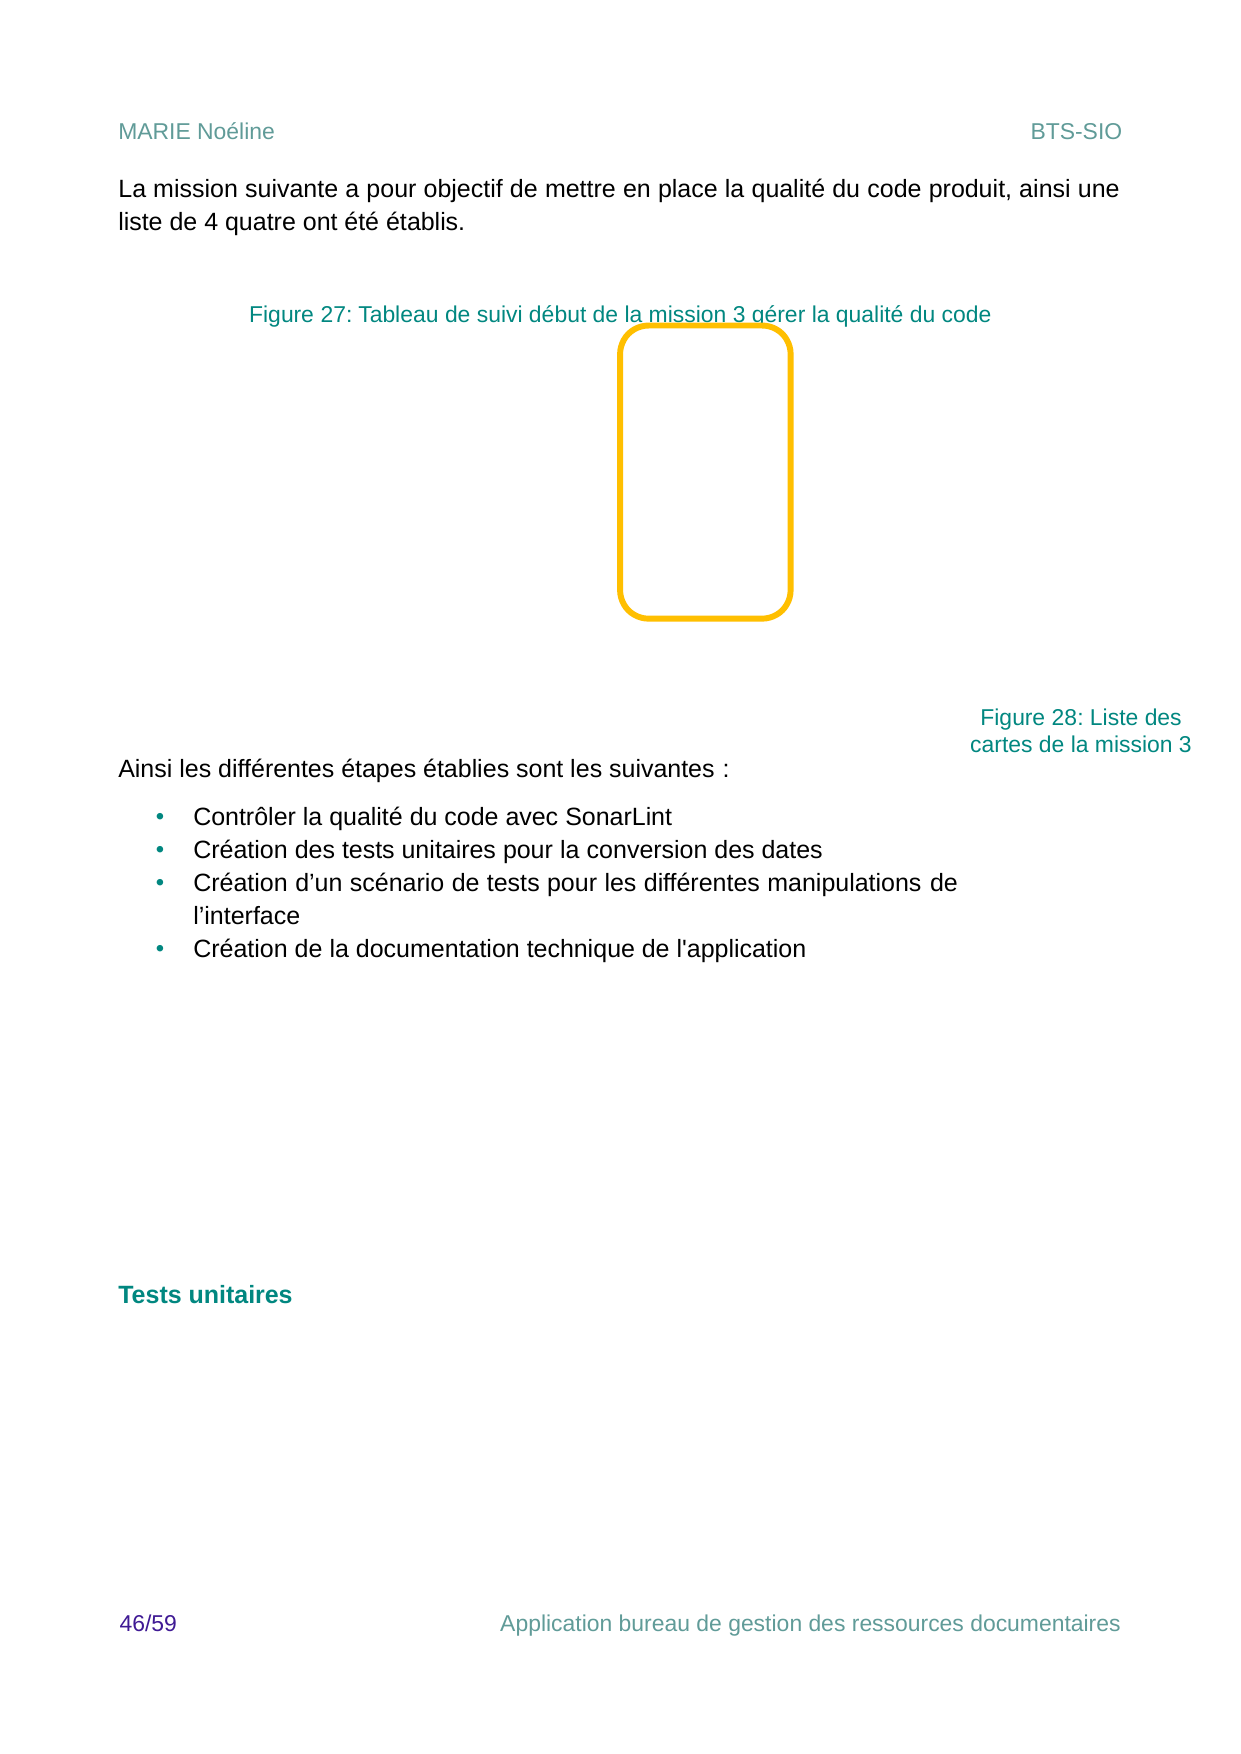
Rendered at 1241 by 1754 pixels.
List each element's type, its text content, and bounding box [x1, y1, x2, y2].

subtitle Tests unitaires [118, 1280, 1122, 1309]
text Ainsi les différentes étapes établies sont les suivantes : [118, 754, 958, 783]
list Création d’un scénario de tests pour les différentes manipulations de l’interface [156, 868, 958, 930]
list Création de la documentation technique de l'application [156, 934, 958, 963]
text La mission suivante a pour objectif de mettre en place la qualité du code produit, ainsi une liste de 4 quatre ont été établis. [118, 174, 1122, 236]
list Création des tests unitaires pour la conversion des dates [156, 835, 958, 864]
text Figure 27: Tableau de suivi début de la mission 3 gérer la qualité du code [118, 301, 1122, 327]
text Figure 28: Liste des cartes de la mission 3 [958, 704, 1204, 757]
list Contrôler la qualité du code avec SonarLint [156, 802, 958, 831]
